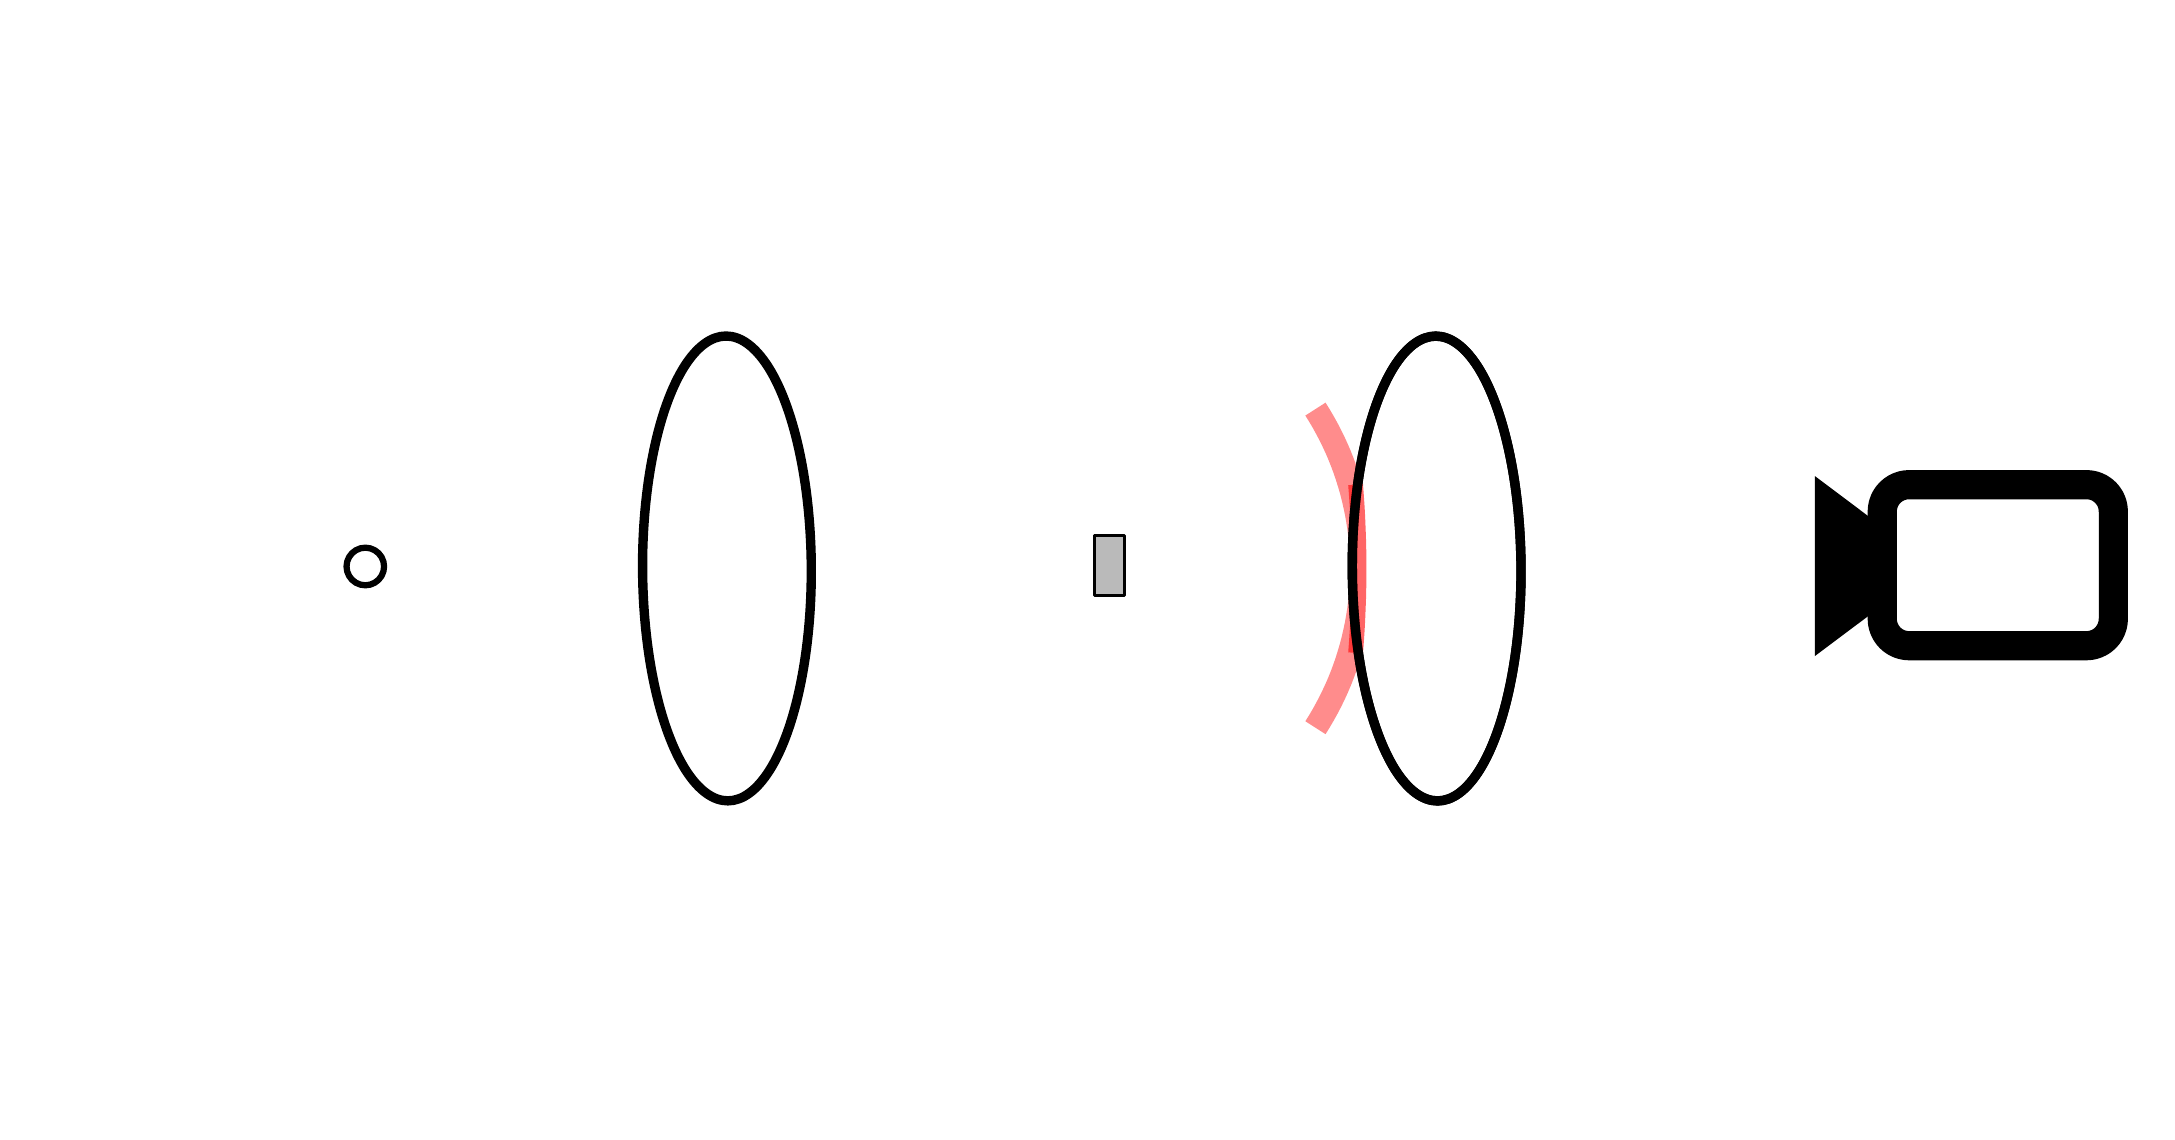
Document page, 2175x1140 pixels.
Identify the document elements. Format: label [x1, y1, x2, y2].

text_box [1814, 476, 1875, 657]
text_box [642, 0, 1747, 1140]
text_box [1882, 484, 2114, 646]
